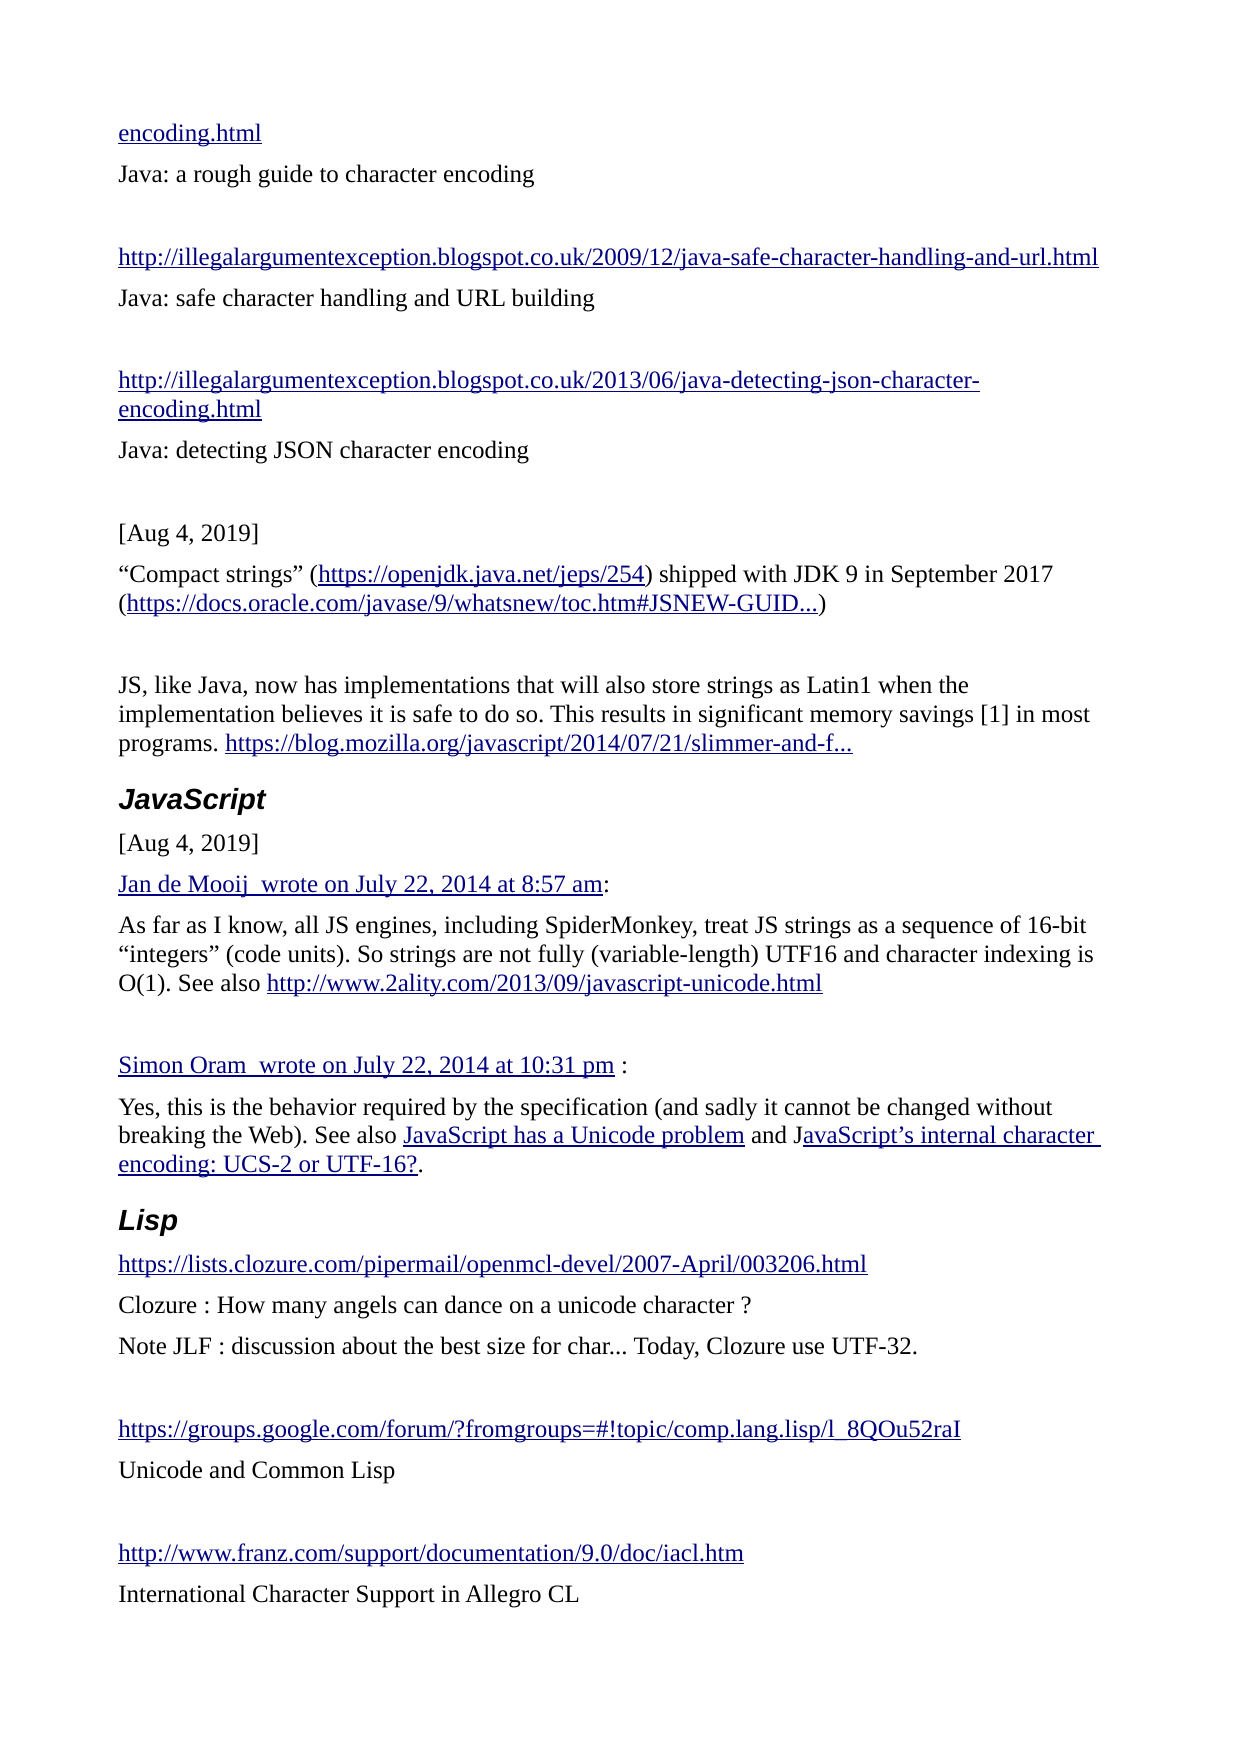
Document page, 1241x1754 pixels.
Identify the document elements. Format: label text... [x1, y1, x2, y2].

text http://illegalargumentexception.blogspot.co.uk/2013/06/java-detecting-json-character-encoding.html [118, 366, 1122, 423]
text Yes, this is the behavior required by the specification (and sadly it cannot be changed without breaking the Web). See also JavaScript has a Unicode problem and JavaScript’s internal character encoding: UCS-2 or UTF-16?. [118, 1092, 1122, 1178]
text Note JLF : discussion about the best size for char... Today, Clozure use UTF-32. [118, 1331, 1122, 1360]
text https://lists.clozure.com/pipermail/openmcl-devel/2007-April/003206.html [118, 1249, 1122, 1278]
text Jan de Mooij wrote on July 22, 2014 at 8:57 am: [118, 869, 1122, 898]
text [Aug 4, 2019] [118, 828, 1122, 857]
text https://groups.google.com/forum/?fromgroups=#!topic/comp.lang.lisp/l_8QOu52raI [118, 1414, 1122, 1443]
text http://www.franz.com/support/documentation/9.0/doc/iacl.htm [118, 1538, 1122, 1566]
text Java: safe character handling and URL building [118, 283, 1122, 312]
text International Character Support in Allegro CL [118, 1579, 1122, 1608]
subtitle JavaScript [118, 782, 1122, 815]
text Simon Oram wrote on July 22, 2014 at 10:31 pm : [118, 1050, 1122, 1079]
text “Compact strings” (https://openjdk.java.net/jeps/254) shipped with JDK 9 in September 2017 (https://docs.oracle.com/javase/9/whatsnew/toc.htm#JSNEW-GUID...) [118, 559, 1122, 617]
text Clozure : How many angels can dance on a unicode character ? [118, 1290, 1122, 1319]
text Java: a rough guide to character encoding [118, 159, 1122, 188]
text JS, like Java, now has implementations that will also store strings as Latin1 when the implementation believes it is safe to do so. This results in significant memory savings [1] in most programs. https://blog.mozilla.org/javascript/2014/07/21/slimmer-and-f... [118, 671, 1122, 757]
text Unicode and Common Lisp [118, 1455, 1122, 1484]
text Java: detecting JSON character encoding [118, 436, 1122, 464]
text [Aug 4, 2019] [118, 518, 1122, 547]
text encoding.html [118, 118, 1122, 147]
text http://illegalargumentexception.blogspot.co.uk/2009/12/java-safe-character-handling-and-url.html [118, 242, 1122, 271]
text As far as I know, all JS engines, including SpiderMonkey, treat JS strings as a sequence of 16-bit “integers” (code units). So strings are not fully (variable-length) UTF16 and character indexing is O(1). See also http://www.2ality.com/2013/09/javascript-unicode.html [118, 910, 1122, 997]
subtitle Lisp [118, 1203, 1122, 1236]
